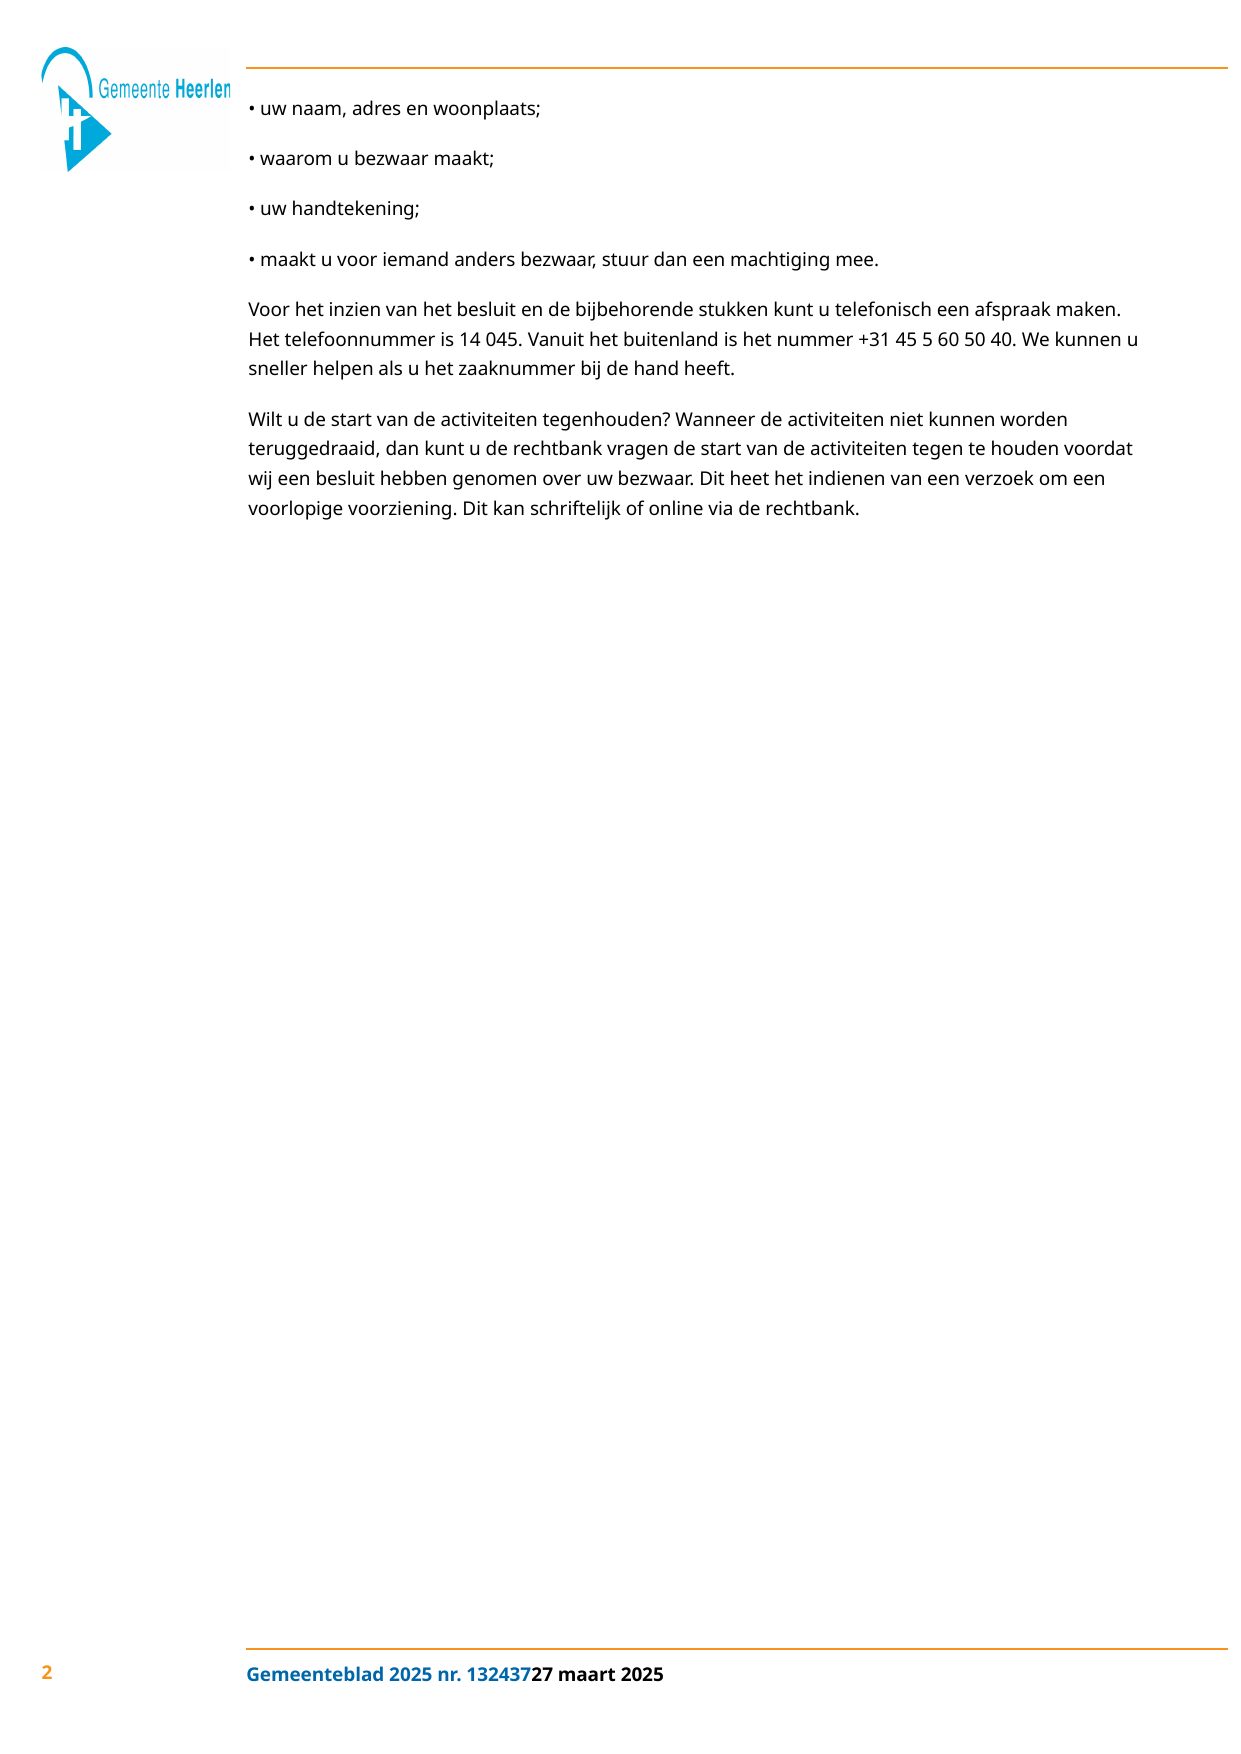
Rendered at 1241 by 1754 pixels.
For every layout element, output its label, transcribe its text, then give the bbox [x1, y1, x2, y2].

text • uw naam, adres en woonplaats; [248, 95, 1152, 121]
text • uw handtekening; [248, 196, 1152, 221]
text • waarom u bezwaar maakt; [248, 145, 1152, 171]
text Wilt u de start van de activiteiten tegenhouden? Wanneer de activiteiten niet kunnen worden teruggedraaid, dan kunt u de rechtbank vragen de start van de activiteiten tegen te houden voordat wij een besluit hebben genomen over uw bezwaar. Dit heet het indienen van een verzoek om een voorlopige voorziening. Dit kan schriftelijk of online via de rechtbank. [248, 406, 1152, 521]
text Voor het inzien van het besluit en de bijbehorende stukken kunt u telefonisch een afspraak maken. Het telefoonnummer is 14 045. Vanuit het buitenland is het nummer +31 45 5 60 50 40. We kunnen u sneller helpen als u het zaaknummer bij de hand heeft. [248, 296, 1152, 381]
text • maakt u voor iemand anders bezwaar, stuur dan een machtiging mee. [248, 246, 1152, 272]
picture [41, 47, 59, 70]
picture [41, 47, 231, 172]
